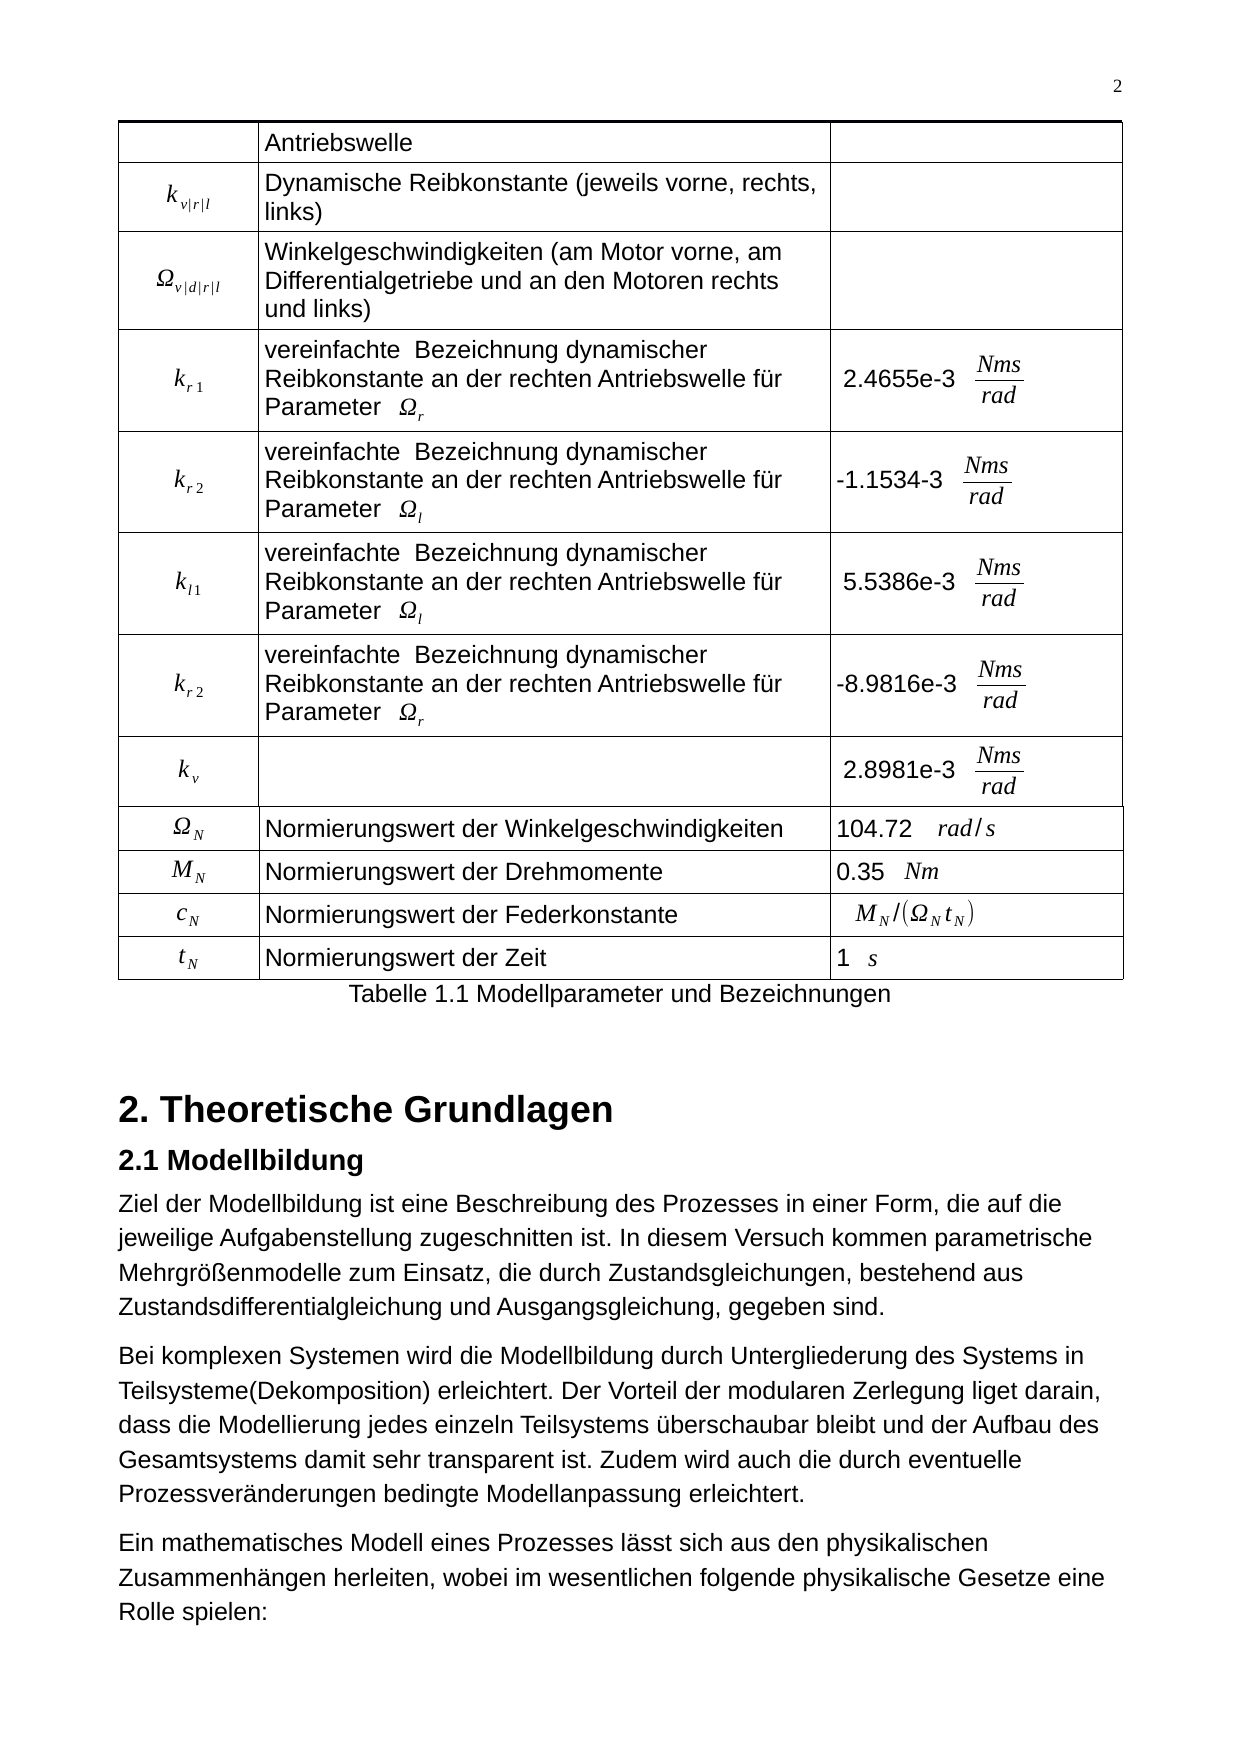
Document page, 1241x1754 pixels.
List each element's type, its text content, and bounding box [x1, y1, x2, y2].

table_cell [119, 937, 259, 979]
table_cell [831, 894, 1123, 936]
table_cell [119, 123, 258, 162]
table_cell -1.1534-3 [831, 432, 1122, 532]
title 2. Theoretische Grundlagen [118, 1088, 1122, 1131]
table_cell Dynamische Reibkonstante (jeweils vorne, rechts, links) [259, 163, 830, 231]
table_cell [119, 232, 258, 329]
text Ein mathematisches Modell eines Prozesses lässt sich aus den physikalischen Zusammenhängen herleiten, wobei im wesentlichen folgende physikalische Gesetze eine Rolle spielen: [118, 1528, 1122, 1626]
table_cell [259, 737, 830, 806]
table_cell 5.5386e-3 [831, 533, 1122, 634]
table_cell [119, 163, 258, 231]
table_header 104.72 [831, 807, 1123, 849]
table_cell [831, 163, 1122, 231]
table_header [119, 807, 259, 849]
table_cell -8.9816e-3 [831, 635, 1122, 736]
table_cell [119, 851, 259, 892]
table_cell Antriebswelle [259, 123, 830, 162]
table_cell [119, 635, 258, 736]
table_cell [119, 432, 258, 532]
table_cell Normierungswert der Federkonstante [260, 894, 830, 936]
table_cell Normierungswert der Zeit [260, 937, 830, 979]
title 2.1 Modellbildung [118, 1143, 1122, 1177]
table_cell [119, 894, 259, 936]
table_cell vereinfachte Bezeichnung dynamischer Reibkonstante an der rechten Antriebswelle für Parameter [259, 635, 830, 736]
text Tabelle 1.1 Modellparameter und Bezeichnungen [118, 980, 1122, 1008]
table_header Normierungswert der Winkelgeschwindigkeiten [260, 807, 830, 849]
table_cell [119, 533, 258, 634]
table_cell vereinfachte Bezeichnung dynamischer Reibkonstante an der rechten Antriebswelle für Parameter [259, 533, 830, 634]
table_cell Normierungswert der Drehmomente [260, 851, 830, 892]
table_cell 1 [831, 937, 1123, 979]
table_cell 2.8981e-3 [831, 737, 1122, 806]
table_cell Winkelgeschwindigkeiten (am Motor vorne, am Differentialgetriebe und an den Motoren rechts und links) [259, 232, 830, 329]
table_cell vereinfachte Bezeichnung dynamischer Reibkonstante an der rechten Antriebswelle für Parameter [259, 432, 830, 532]
table_cell [119, 737, 258, 806]
table_cell [119, 330, 258, 431]
text Ziel der Modellbildung ist eine Beschreibung des Prozesses in einer Form, die auf die jeweilige Aufgabenstellung zugeschnitten ist. In diesem Versuch kommen parametrische Mehrgrößenmodelle zum Einsatz, die durch Zustandsgleichungen, bestehend aus Zustandsdifferentialgleichung und Ausgangsgleichung, gegeben sind. [118, 1189, 1122, 1321]
table_cell vereinfachte Bezeichnung dynamischer Reibkonstante an der rechten Antriebswelle für Parameter [259, 330, 830, 431]
text Bei komplexen Systemen wird die Modellbildung durch Untergliederung des Systems in Teilsysteme(Dekomposition) erleichtert. Der Vorteil der modularen Zerlegung liget darain, dass die Modellierung jedes einzeln Teilsystems überschaubar bleibt und der Aufbau des Gesamtsystems damit sehr transparent ist. Zudem wird auch die durch eventuelle Prozessveränderungen bedingte Modellanpassung erleichtert. [118, 1341, 1122, 1508]
table_cell 0.35 [831, 851, 1123, 892]
table_cell [831, 232, 1122, 329]
table_cell 2.4655e-3 [831, 330, 1122, 431]
table_cell [831, 123, 1122, 162]
